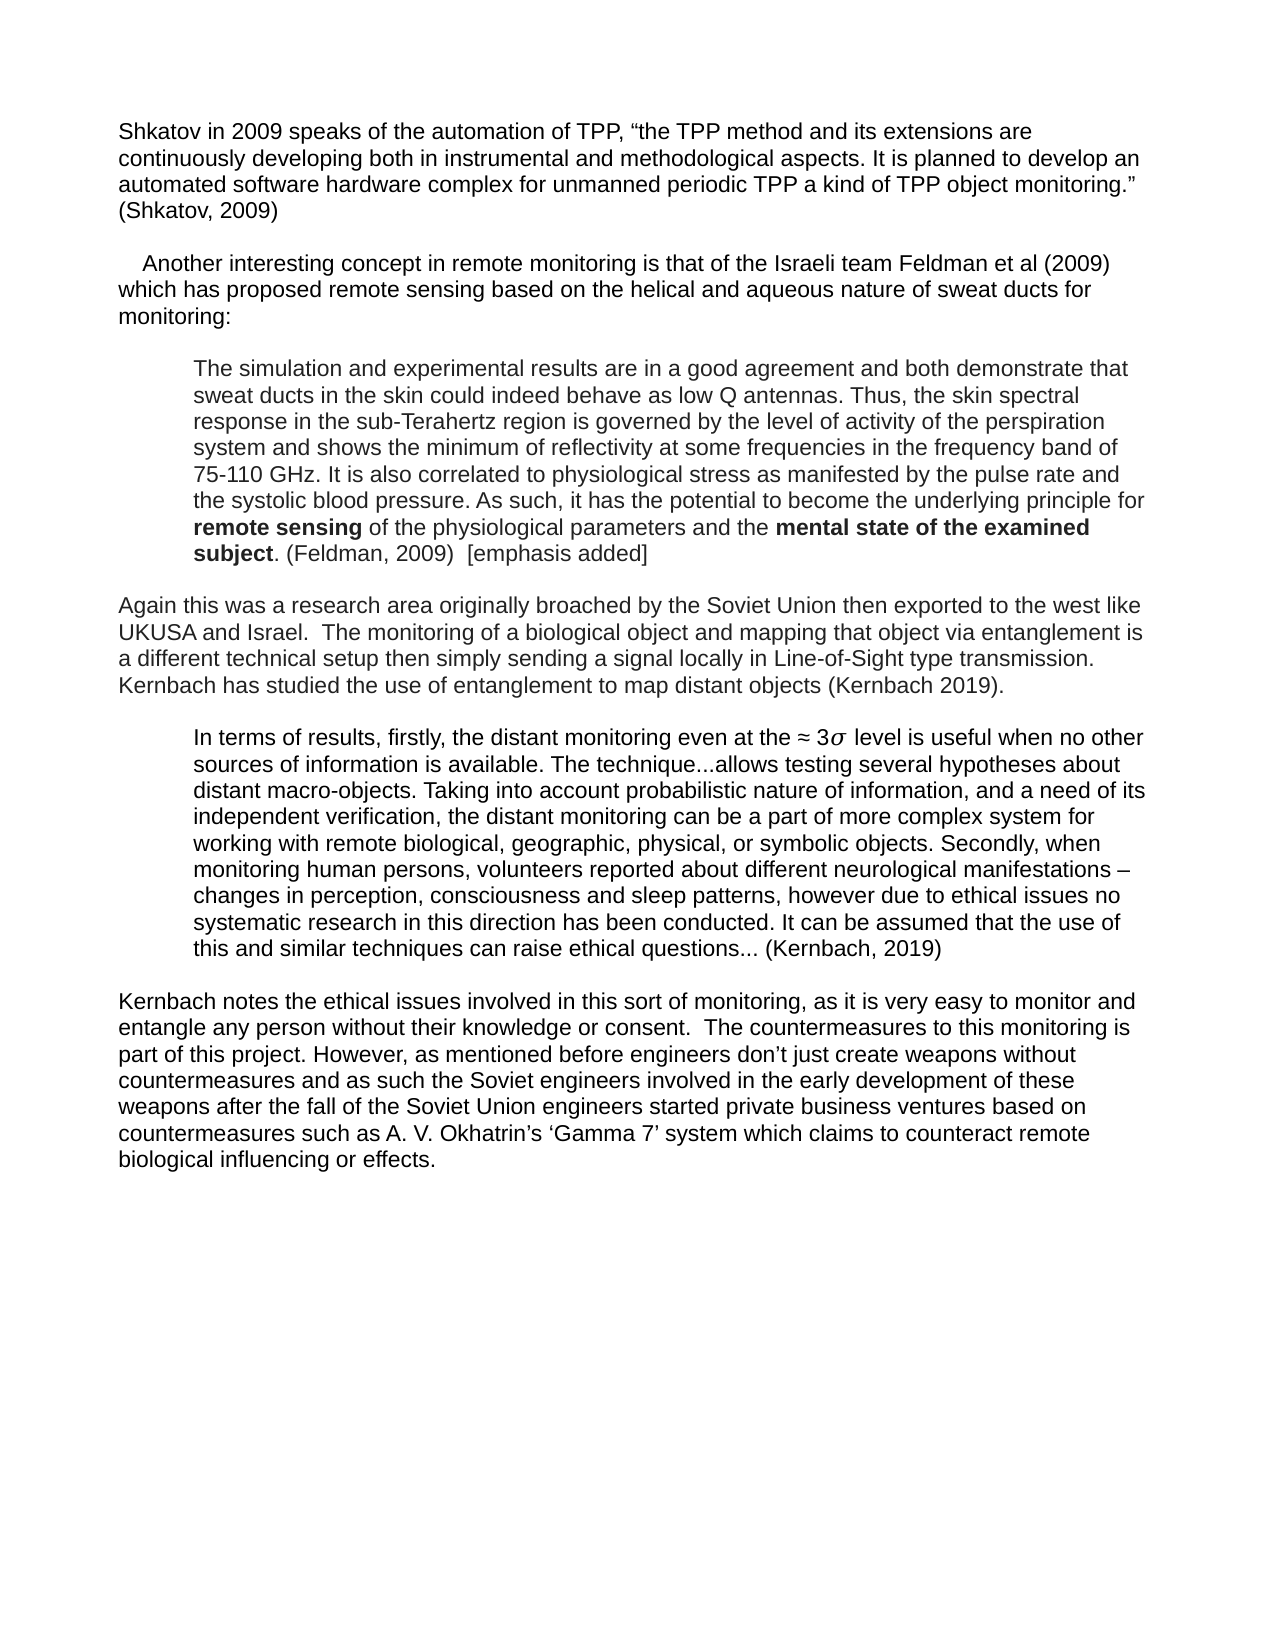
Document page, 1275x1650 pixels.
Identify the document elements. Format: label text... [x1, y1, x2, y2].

text Shkatov in 2009 speaks of the automation of TPP, “the TPP method and its extensions are continuously developing both in instrumental and methodological aspects. It is planned to develop an automated software hardware complex for unmanned periodic TPP a kind of TPP object monitoring.” (Shkatov, 2009) [118, 118, 1157, 223]
text Another interesting concept in remote monitoring is that of the Israeli team Feldman et al (2009) which has proposed remote sensing based on the helical and aqueous nature of sweat ducts for monitoring: [118, 250, 1157, 329]
text In terms of results, firstly, the distant monitoring even at the ≈ 3𝜎 level is useful when no other sources of information is available. The technique...allows testing several hypotheses about distant macro-objects. Taking into account probabilistic nature of information, and a need of its independent verification, the distant monitoring can be a part of more complex system for working with remote biological, geographic, physical, or symbolic objects. Secondly, when monitoring human persons, volunteers reported about different neurological manifestations – changes in perception, consciousness and sleep patterns, however due to ethical issues no systematic research in this direction has been conducted. It can be assumed that the use of this and similar techniques can raise ethical questions... (Kernbach, 2019) [193, 724, 1157, 961]
text Kernbach notes the ethical issues involved in this sort of monitoring, as it is very easy to monitor and entangle any person without their knowledge or consent. The countermeasures to this monitoring is part of this project. However, as mentioned before engineers don’t just create weapons without countermeasures and as such the Soviet engineers involved in the early development of these weapons after the fall of the Soviet Union engineers started private business ventures based on countermeasures such as A. V. Okhatrin’s ‘Gamma 7’ system which claims to counteract remote biological influencing or effects. [118, 988, 1157, 1172]
text Again this was a research area originally broached by the Soviet Union then exported to the west like UKUSA and Israel. The monitoring of a biological object and mapping that object via entanglement is a different technical setup then simply sending a signal locally in Line-of-Sight type transmission. Kernbach has studied the use of entanglement to map distant objects (Kernbach 2019). [118, 592, 1157, 698]
text The simulation and experimental results are in a good agreement and both demonstrate that sweat ducts in the skin could indeed behave as low Q antennas. Thus, the skin spectral response in the sub-Terahertz region is governed by the level of activity of the perspiration system and shows the minimum of reflectivity at some frequencies in the frequency band of 75-110 GHz. It is also correlated to physiological stress as manifested by the pulse rate and the systolic blood pressure. As such, it has the potential to become the underlying principle for remote sensing of the physiological parameters and the mental state of the examined subject. (Feldman, 2009) [emphasis added] [193, 355, 1157, 566]
